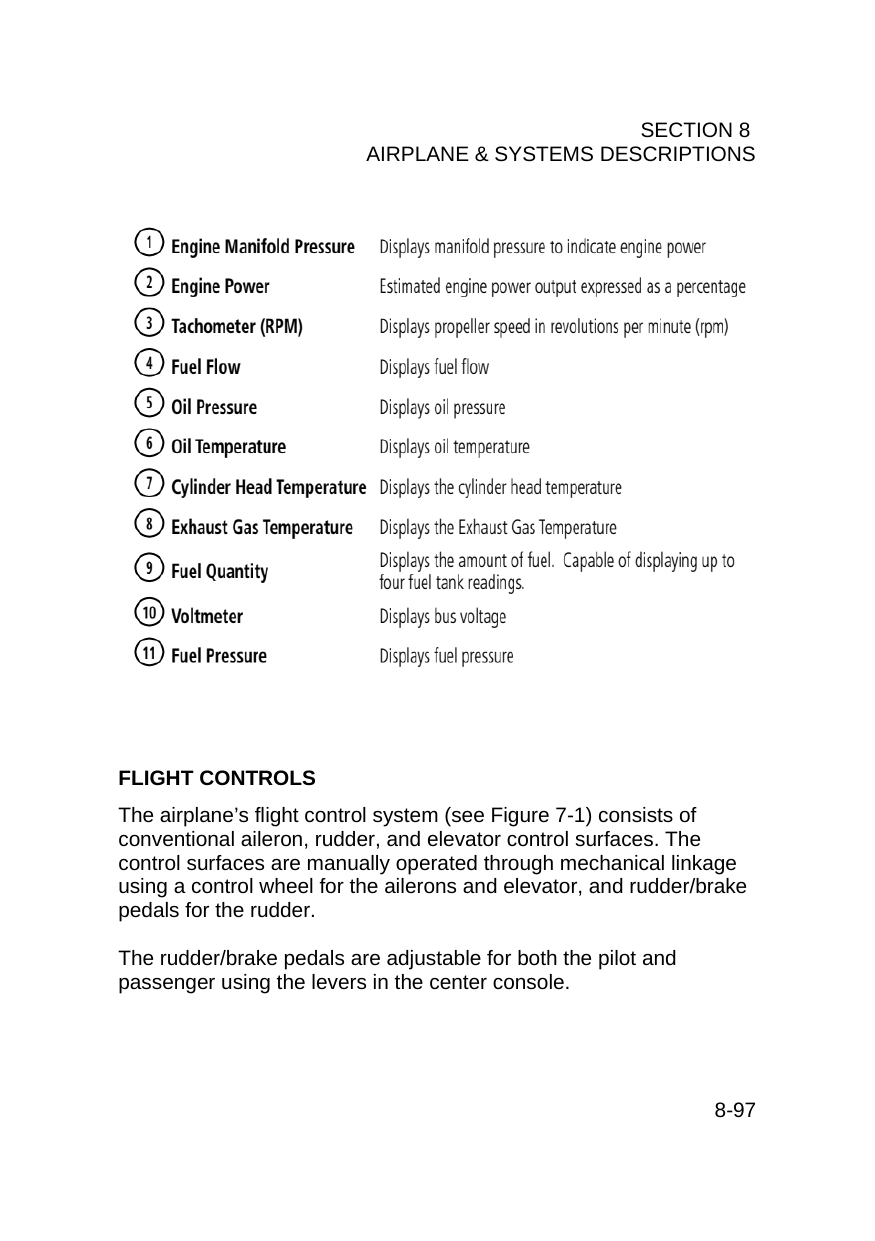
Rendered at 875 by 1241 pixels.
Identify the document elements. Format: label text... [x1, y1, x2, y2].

picture [118, 220, 756, 674]
text The rudder/brake pedals are adjustable for both the pilot and passenger using the levers in the center console. [118, 946, 756, 994]
subtitle FLIGHT CONTROLS [118, 766, 756, 790]
text The airplane’s flight control system (see Figure 7-1) consists of conventional aileron, rudder, and elevator control surfaces. The control surfaces are manually operated through mechanical linkage using a control wheel for the ailerons and elevator, and rudder/brake pedals for the rudder. [118, 802, 756, 922]
